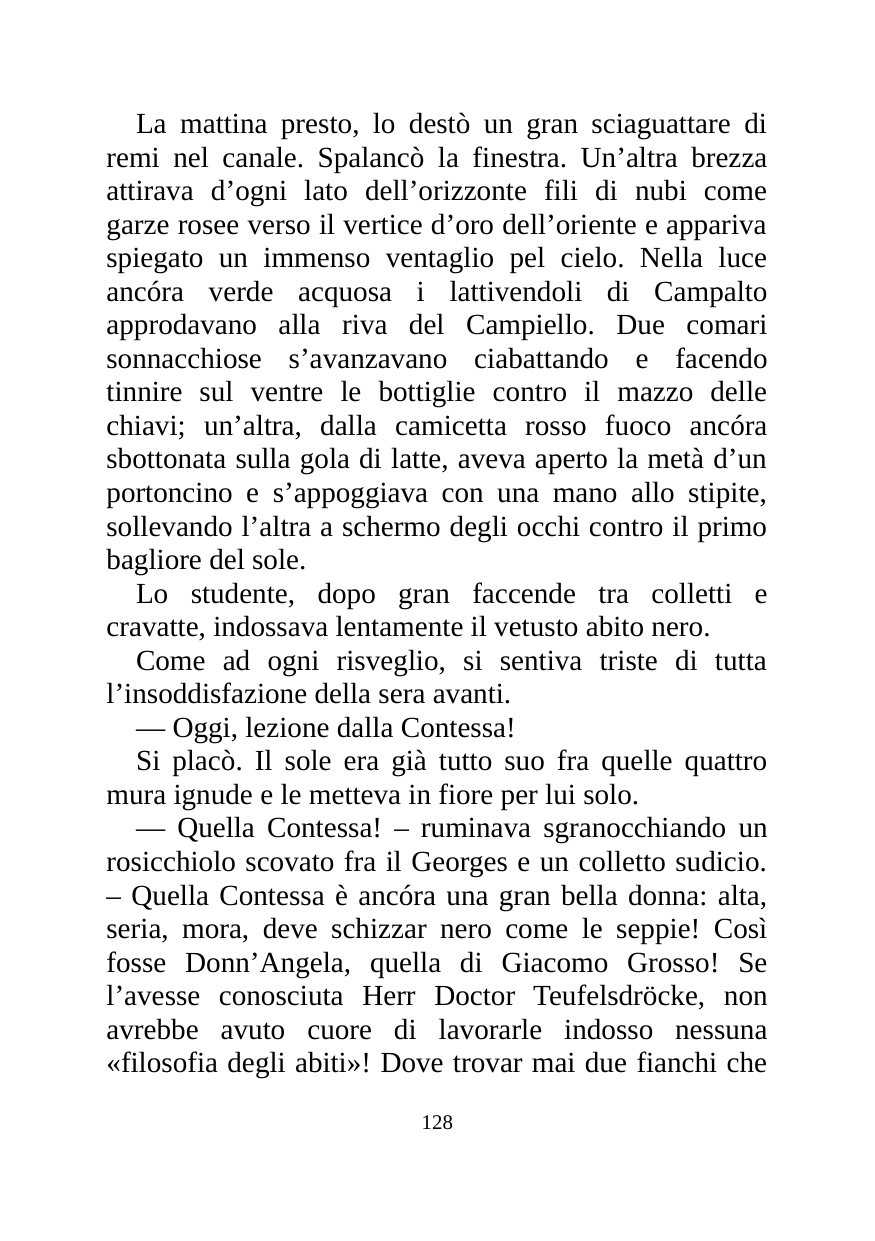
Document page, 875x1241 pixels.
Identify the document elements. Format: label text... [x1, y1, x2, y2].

text — Quella Contessa! – ruminava sgranocchiando un rosicchiolo scovato fra il Georges e un colletto sudicio. – Quella Contessa è ancóra una gran bella donna: alta, seria, mora, deve schizzar nero come le seppie! Così fosse Donn’Angela, quella di Giacomo Grosso! Se l’avesse conosciuta Herr Doctor Teufelsdröcke, non avrebbe avuto cuore di lavorarle indosso nessuna «filosofia degli abiti»! Dove trovar mai due fianchi che [106, 811, 768, 1079]
text Lo studente, dopo gran faccende tra colletti e cravatte, indossava lentamente il vetusto abito nero. [106, 576, 768, 643]
text Come ad ogni risveglio, si sentiva triste di tutta l’insoddisfazione della sera avanti. [106, 643, 768, 710]
text Si placò. Il sole era già tutto suo fra quelle quattro mura ignude e le metteva in fiore per lui solo. [106, 743, 768, 811]
text La mattina presto, lo destò un gran sciaguattare di remi nel canale. Spalancò la finestra. Un’altra brezza attirava d’ogni lato dell’orizzonte fili di nubi come garze rosee verso il vertice d’oro dell’oriente e appariva spiegato un immenso ventaglio pel cielo. Nella luce ancóra verde acquosa i lattivendoli di Campalto approdavano alla riva del Campiello. Due comari sonnacchiose s’avanzavano ciabattando e facendo tinnire sul ventre le bottiglie contro il mazzo delle chiavi; un’altra, dalla camicetta rosso fuoco ancóra sbottonata sulla gola di latte, aveva aperto la metà d’un portoncino e s’appoggiava con una mano allo stipite, sollevando l’altra a schermo degli occhi contro il primo bagliore del sole. [106, 106, 768, 576]
text — Oggi, lezione dalla Contessa! [106, 710, 768, 743]
